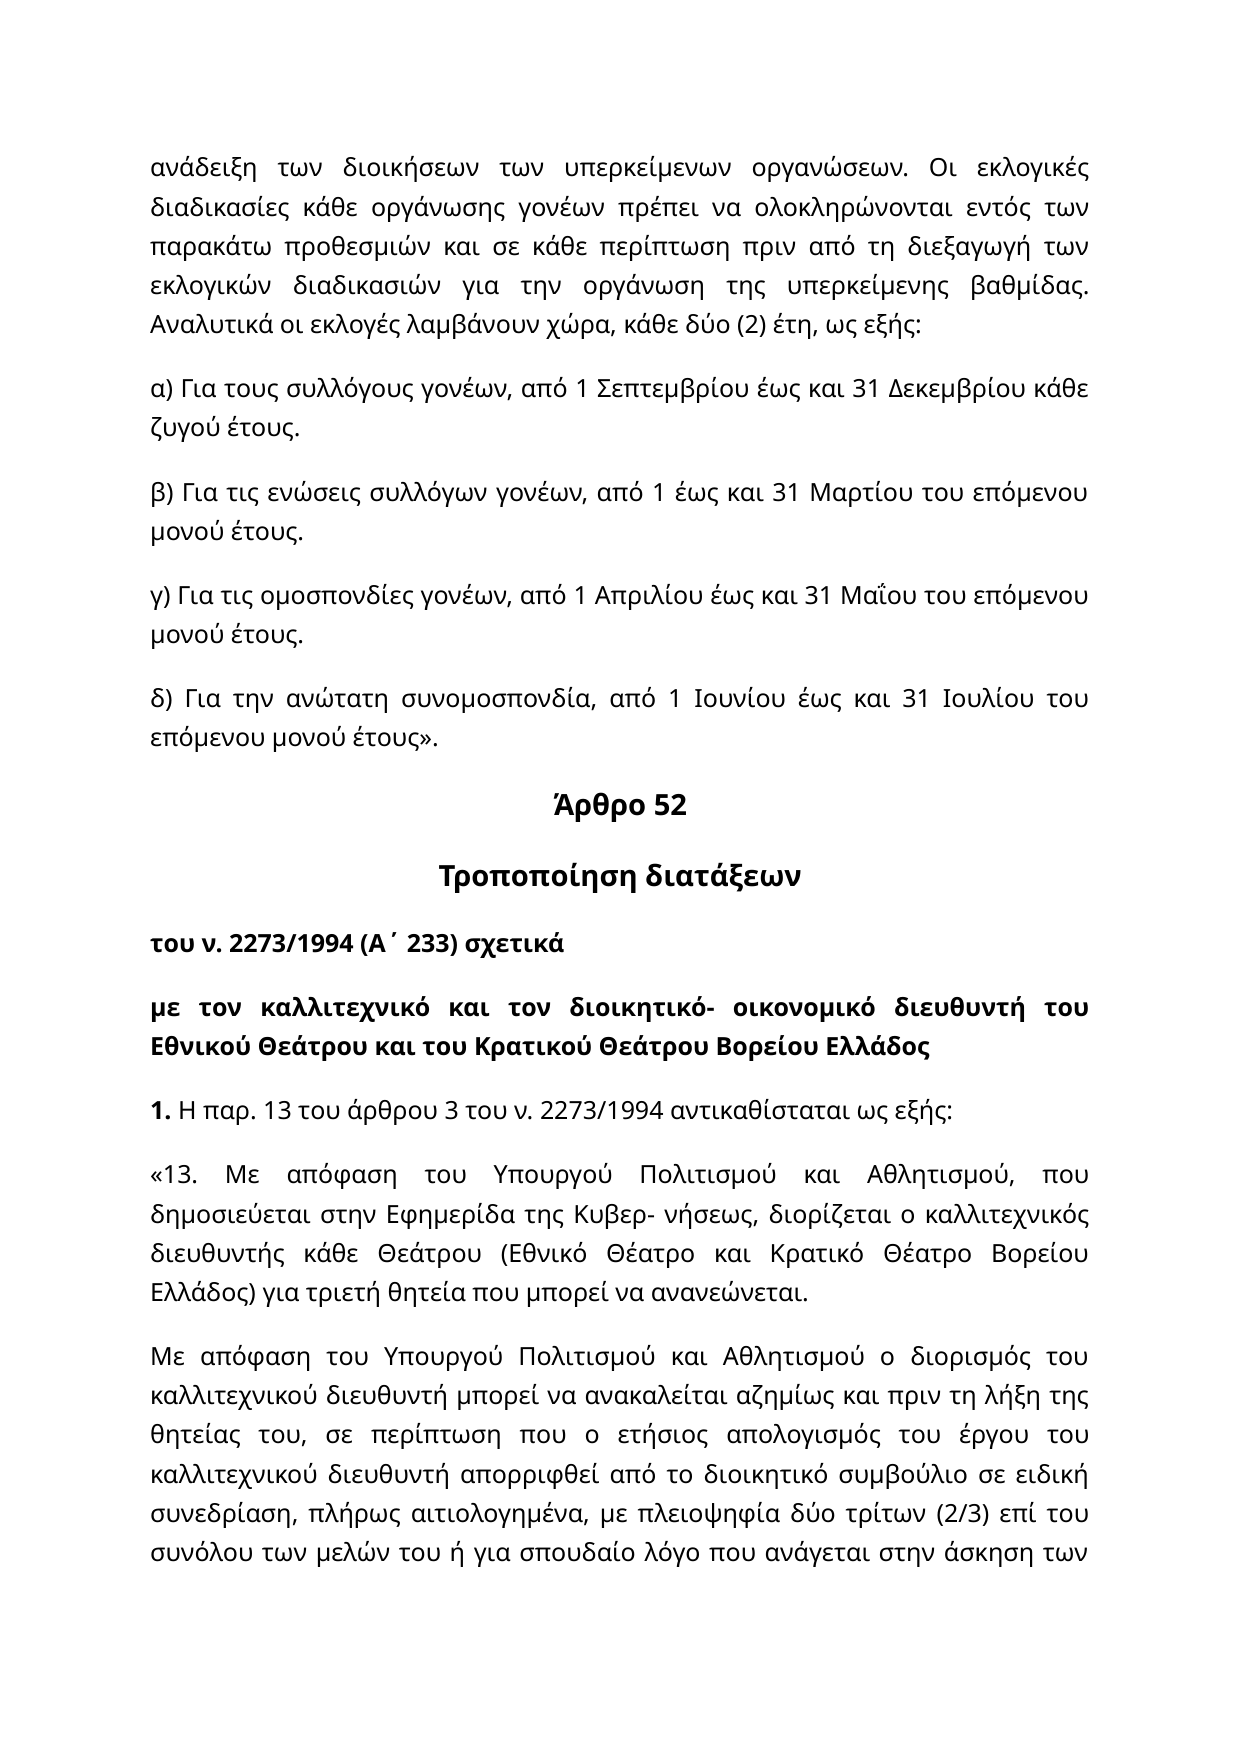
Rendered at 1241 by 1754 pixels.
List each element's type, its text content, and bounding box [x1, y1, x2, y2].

text γ) Για τις ομοσπονδίες γονέων, από 1 Απριλίου έως και 31 Μαΐου του επόμενου μονού έτους. [150, 577, 1090, 651]
text β) Για τις ενώσεις συλλόγων γονέων, από 1 έως και 31 Μαρτίου του επόμενου μονού έτους. [150, 474, 1090, 547]
text Με απόφαση του Υπουργού Πολιτισμού και Αθλητισμού ο διορισμός του καλλιτεχνικού διευθυντή μπορεί να ανακαλείται αζημίως και πριν τη λήξη της θητείας του, σε περίπτωση που ο ετήσιος απολογισμός του έργου του καλλιτεχνικού διευθυντή απορριφθεί από το διοικητικό συμβούλιο σε ειδική συνεδρίαση, πλήρως αιτιολογημένα, με πλειοψηφία δύο τρίτων (2/3) επί του συνόλου των μελών του ή για σπουδαίο λόγο που ανάγεται στην άσκηση των [150, 1339, 1090, 1569]
text του ν. 2273/1994 (Α΄ 233) σχετικά [150, 925, 1090, 959]
text «13. Με απόφαση του Υπουργού Πολιτισμού και Αθλητισμού, που δημοσιεύεται στην Εφημερίδα της Κυβερ- νήσεως, διορίζεται ο καλλιτεχνικός διευθυντής κάθε Θεάτρου (Εθνικό Θέατρο και Κρατικό Θέατρο Βορείου Ελλάδος) για τριετή θητεία που μπορεί να ανανεώνεται. [150, 1157, 1090, 1309]
text ανάδειξη των διοικήσεων των υπερκείμενων οργανώσεων. Οι εκλογικές διαδικασίες κάθε οργάνωσης γονέων πρέπει να ολοκληρώνονται εντός των παρακάτω προθεσμιών και σε κάθε περίπτωση πριν από τη διεξαγωγή των εκλογικών διαδικασιών για την οργάνωση της υπερκείμενης βαθμίδας. Αναλυτικά οι εκλογές λαμβάνουν χώρα, κάθε δύο (2) έτη, ως εξής: [150, 150, 1090, 341]
text με τον καλλιτεχνικό και τον διοικητικό- οικονομικό διευθυντή του Εθνικού Θεάτρου και του Κρατικού Θεάτρου Βορείου Ελλάδος [150, 989, 1090, 1063]
text δ) Για την ανώτατη συνομοσπονδία, από 1 Ιουνίου έως και 31 Ιουλίου του επόμενου μονού έτους». [150, 681, 1090, 754]
text 1. Η παρ. 13 του άρθρου 3 του ν. 2273/1994 αντικαθίσταται ως εξής: [150, 1093, 1090, 1127]
subtitle Τροποποίηση διατάξεων [150, 855, 1090, 894]
text α) Για τους συλλόγους γονέων, από 1 Σεπτεμβρίου έως και 31 Δεκεμβρίου κάθε ζυγού έτους. [150, 371, 1090, 444]
subtitle Άρθρο 52 [150, 784, 1090, 824]
